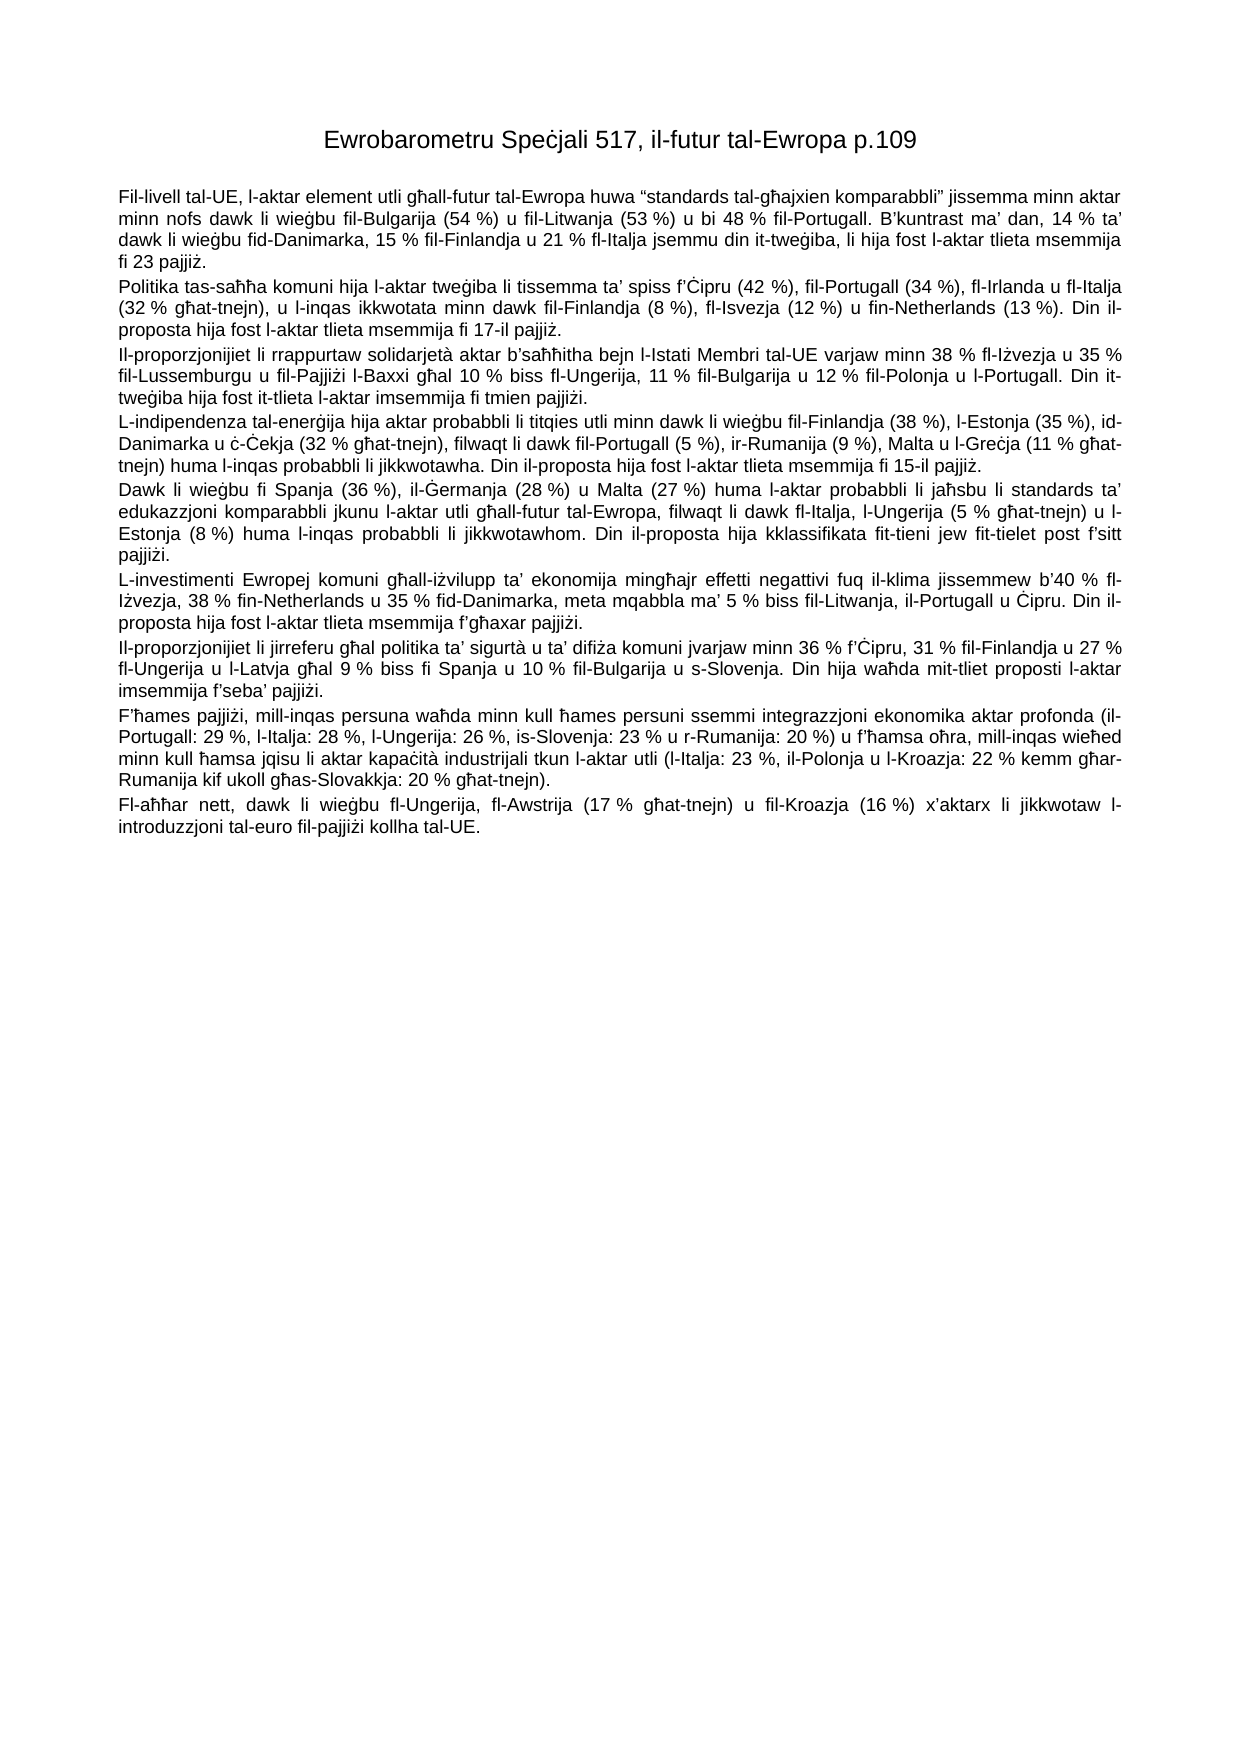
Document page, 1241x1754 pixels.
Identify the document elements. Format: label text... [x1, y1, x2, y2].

text Fil-livell tal-UE, l-aktar element utli għall-futur tal-Ewropa huwa “standards tal-għajxien komparabbli” jissemma minn aktar minn nofs dawk li wieġbu fil-Bulgarija (54 %) u fil-Litwanja (53 %) u bi 48 % fil-Portugall. B’kuntrast ma’ dan, 14 % ta’ dawk li wieġbu fid-Danimarka, 15 % fil-Finlandja u 21 % fl-Italja jsemmu din it-tweġiba, li hija fost l-aktar tlieta msemmija fi 23 pajjiż. [118, 186, 1122, 272]
text Politika tas-saħħa komuni hija l-aktar tweġiba li tissemma ta’ spiss f’Ċipru (42 %), fil-Portugall (34 %), fl-Irlanda u fl-Italja (32 % għat-tnejn), u l-inqas ikkwotata minn dawk fil-Finlandja (8 %), fl-Isvezja (12 %) u fin-Netherlands (13 %). Din il-proposta hija fost l-aktar tlieta msemmija fi 17-il pajjiż. [118, 276, 1122, 340]
text Fl-aħħar nett, dawk li wieġbu fl-Ungerija, fl-Awstrija (17 % għat-tnejn) u fil-Kroazja (16 %) x’aktarx li jikkwotaw l-introduzzjoni tal-euro fil-pajjiżi kollha tal-UE. [118, 794, 1122, 837]
text L-indipendenza tal-enerġija hija aktar probabbli li titqies utli minn dawk li wieġbu fil-Finlandja (38 %), l-Estonja (35 %), id-Danimarka u ċ-Ċekja (32 % għat-tnejn), filwaqt li dawk fil-Portugall (5 %), ir-Rumanija (9 %), Malta u l-Greċja (11 % għat-tnejn) huma l-inqas probabbli li jikkwotawha. Din il-proposta hija fost l-aktar tlieta msemmija fi 15-il pajjiż. [118, 411, 1122, 476]
text Il-proporzjonijiet li jirreferu għal politika ta’ sigurtà u ta’ difiża komuni jvarjaw minn 36 % f’Ċipru, 31 % fil-Finlandja u 27 % fl-Ungerija u l-Latvja għal 9 % biss fi Spanja u 10 % fil-Bulgarija u s-Slovenja. Din hija waħda mit-tliet proposti l-aktar imsemmija f’seba’ pajjiżi. [118, 637, 1122, 701]
text F’ħames pajjiżi, mill-inqas persuna waħda minn kull ħames persuni ssemmi integrazzjoni ekonomika aktar profonda (il-Portugall: 29 %, l-Italja: 28 %, l-Ungerija: 26 %, is-Slovenja: 23 % u r-Rumanija: 20 %) u f’ħamsa oħra, mill-inqas wieħed minn kull ħamsa jqisu li aktar kapaċità industrijali tkun l-aktar utli (l-Italja: 23 %, il-Polonja u l-Kroazja: 22 % kemm għar-Rumanija kif ukoll għas-Slovakkja: 20 % għat-tnejn). [118, 704, 1122, 791]
text L-investimenti Ewropej komuni għall-iżvilupp ta’ ekonomija mingħajr effetti negattivi fuq il-klima jissemmew b’40 % fl-Iżvezja, 38 % fin-Netherlands u 35 % fid-Danimarka, meta mqabbla ma’ 5 % biss fil-Litwanja, il-Portugall u Ċipru. Din il-proposta hija fost l-aktar tlieta msemmija f’għaxar pajjiżi. [118, 569, 1122, 633]
text Dawk li wieġbu fi Spanja (36 %), il-Ġermanja (28 %) u Malta (27 %) huma l-aktar probabbli li jaħsbu li standards ta’ edukazzjoni komparabbli jkunu l-aktar utli għall-futur tal-Ewropa, filwaqt li dawk fl-Italja, l-Ungerija (5 % għat-tnejn) u l-Estonja (8 %) huma l-inqas probabbli li jikkwotawhom. Din il-proposta hija kklassifikata fit-tieni jew fit-tielet post f’sitt pajjiżi. [118, 479, 1122, 566]
text Il-proporzjonijiet li rrappurtaw solidarjetà aktar b’saħħitha bejn l-Istati Membri tal-UE varjaw minn 38 % fl-Iżvezja u 35 % fil-Lussemburgu u fil-Pajjiżi l-Baxxi għal 10 % biss fl-Ungerija, 11 % fil-Bulgarija u 12 % fil-Polonja u l-Portugall. Din it-tweġiba hija fost it-tlieta l-aktar imsemmija fi tmien pajjiżi. [118, 343, 1122, 408]
